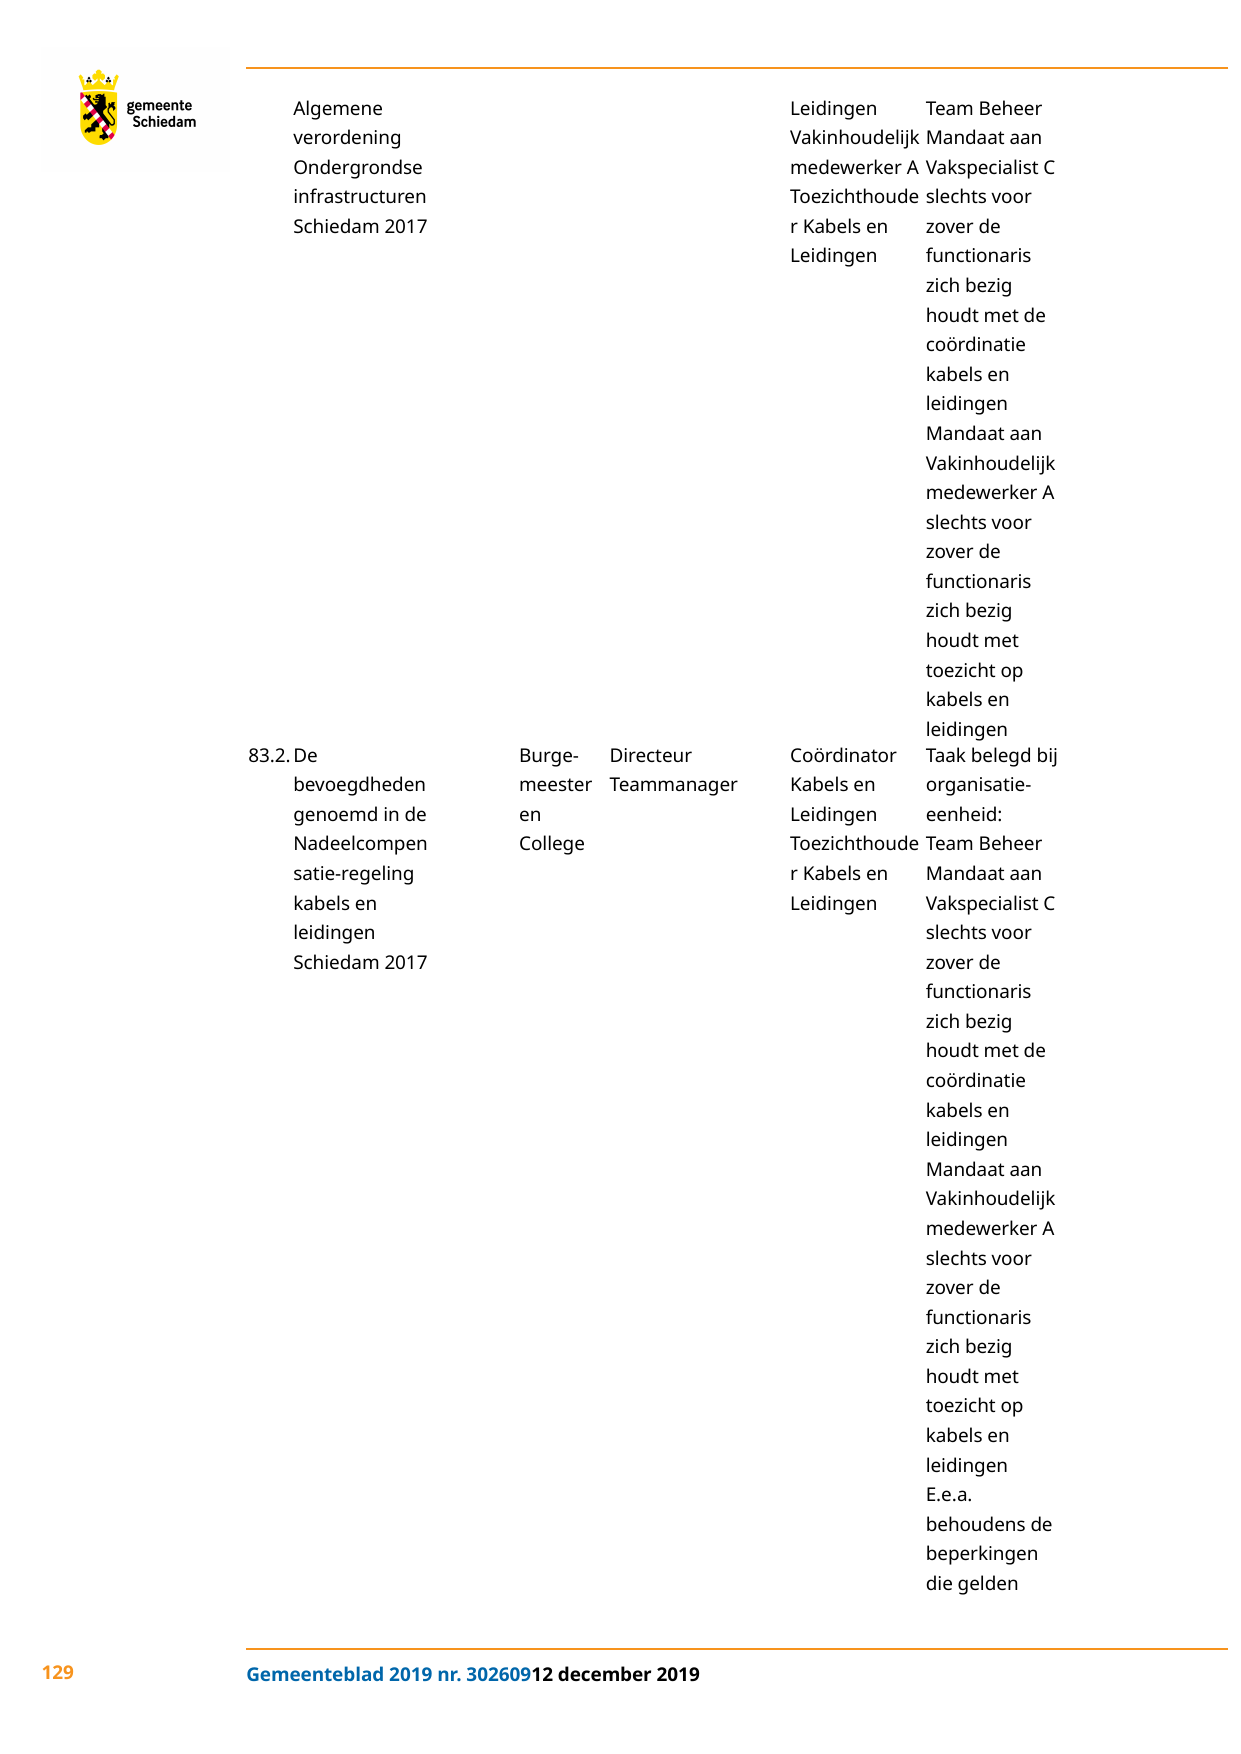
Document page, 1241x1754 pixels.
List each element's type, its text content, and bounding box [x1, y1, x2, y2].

table_cell Burge-meester en College [519, 742, 609, 1596]
table_cell [429, 742, 519, 1596]
table_cell [609, 95, 790, 742]
table_cell [519, 95, 609, 742]
table_cell 83.2. [248, 742, 293, 1596]
table_cell Team Beheer Mandaat aan Vakspecialist C slechts voor zover de functionaris zich bezig houdt met de coördinatie kabels en leidingen Mandaat aan Vakinhoudelijk medewerker A slechts voor zover de functionaris zich bezig houdt met toezicht op kabels en leidingen [926, 95, 1061, 742]
table_cell De bevoegdheden genoemd in de Nadeelcompensatie-regeling kabels en leidingen Schiedam 2017 [293, 742, 429, 1596]
table_cell Algemene verordening Ondergrondse infrastructuren Schiedam 2017 [293, 95, 429, 742]
table_cell Leidingen Vakinhoudelijk medewerker A Toezichthouder Kabels en Leidingen [790, 95, 926, 742]
picture [41, 47, 231, 172]
table_cell [248, 95, 293, 742]
table_cell Coördinator Kabels en Leidingen Toezichthouder Kabels en Leidingen [790, 742, 926, 1596]
table_cell [429, 95, 519, 742]
table_cell Taak belegd bij organisatie-eenheid: Team Beheer Mandaat aan Vakspecialist C slechts voor zover de functionaris zich bezig houdt met de coördinatie kabels en leidingen Mandaat aan Vakinhoudelijk medewerker A slechts voor zover de functionaris zich bezig houdt met toezicht op kabels en leidingen E.e.a. behoudens de beperkingen die gelden [926, 742, 1061, 1596]
table_cell Directeur Teammanager [609, 742, 790, 1596]
